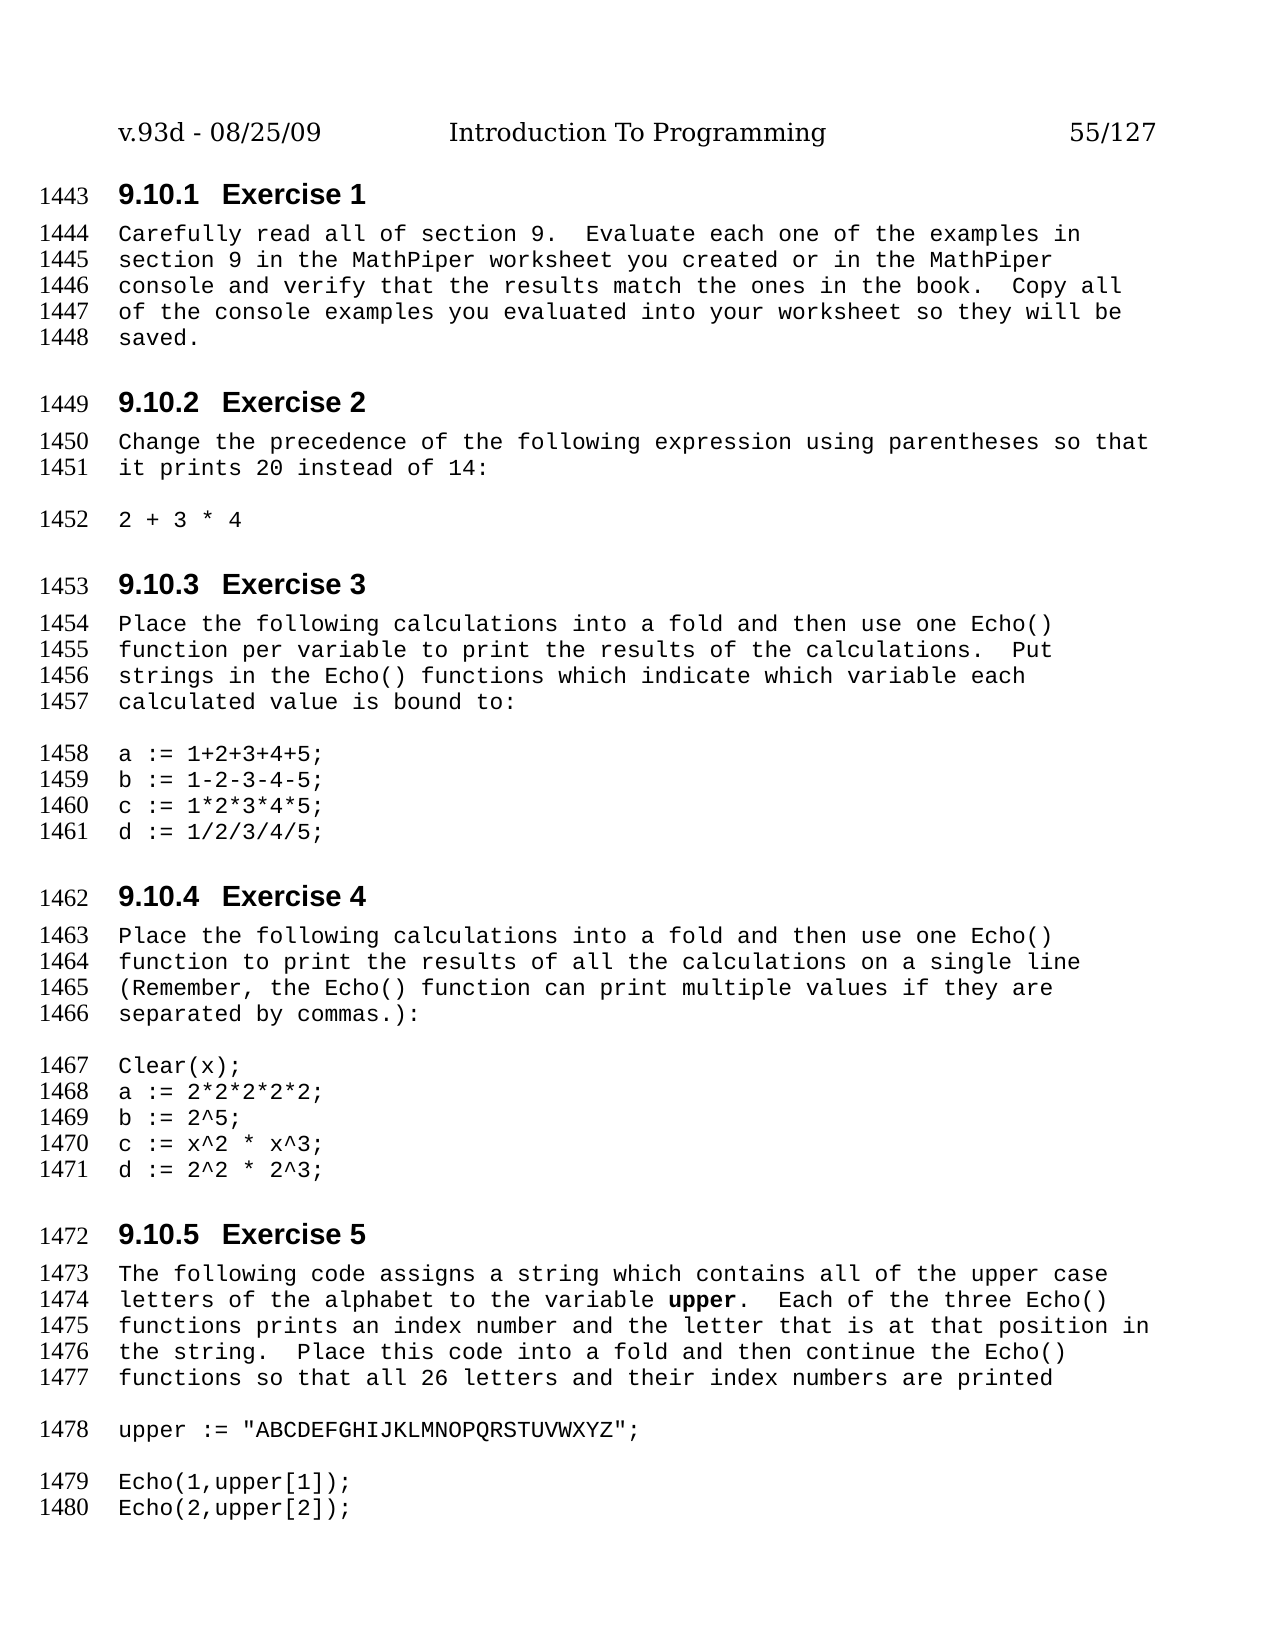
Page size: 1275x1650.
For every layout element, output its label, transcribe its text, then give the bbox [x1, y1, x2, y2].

text b := 1-2-3-4-5; [118, 768, 1157, 794]
text Place the following calculations into a fold and then use one Echo() function to print the results of all the calculations on a single line (Remember, the Echo() function can print multiple values if they are separated by commas.): [118, 925, 1157, 1028]
text b := 2^5; [118, 1106, 1157, 1132]
text Place the following calculations into a fold and then use one Echo() function per variable to print the results of the calculations. Put strings in the Echo() functions which indicate which variable each calculated value is bound to: [118, 613, 1157, 717]
text d := 2^2 * 2^3; [118, 1158, 1157, 1184]
text Carefully read all of section 9. Evaluate each one of the examples in section 9 in the MathPiper worksheet you created or in the MathPiper console and verify that the results match the ones in the book. Copy all of the console examples you evaluated into your worksheet so they will be saved. [118, 222, 1157, 352]
subtitle Exercise 2 [118, 385, 1157, 418]
text Echo(2,upper[2]); [118, 1496, 1157, 1522]
text The following code assigns a string which contains all of the upper case letters of the alphabet to the variable upper. Each of the three Echo() functions prints an index number and the letter that is at that position in the string. Place this code into a fold and then continue the Echo() functions so that all 26 letters and their index numbers are printed [118, 1263, 1157, 1392]
subtitle Exercise 5 [118, 1217, 1157, 1251]
text d := 1/2/3/4/5; [118, 820, 1157, 846]
text Echo(1,upper[1]); [118, 1470, 1157, 1496]
text 2 + 3 * 4 [118, 508, 1157, 534]
text a := 1+2+3+4+5; [118, 742, 1157, 768]
subtitle Exercise 4 [118, 879, 1157, 913]
text c := x^2 * x^3; [118, 1132, 1157, 1158]
subtitle Exercise 1 [118, 177, 1157, 210]
text a := 2*2*2*2*2; [118, 1080, 1157, 1106]
subtitle Exercise 3 [118, 567, 1157, 601]
text Clear(x); [118, 1054, 1157, 1080]
text c := 1*2*3*4*5; [118, 794, 1157, 820]
text Change the precedence of the following expression using parentheses so that it prints 20 instead of 14: [118, 431, 1157, 482]
text upper := "ABCDEFGHIJKLMNOPQRSTUVWXYZ"; [118, 1418, 1157, 1444]
